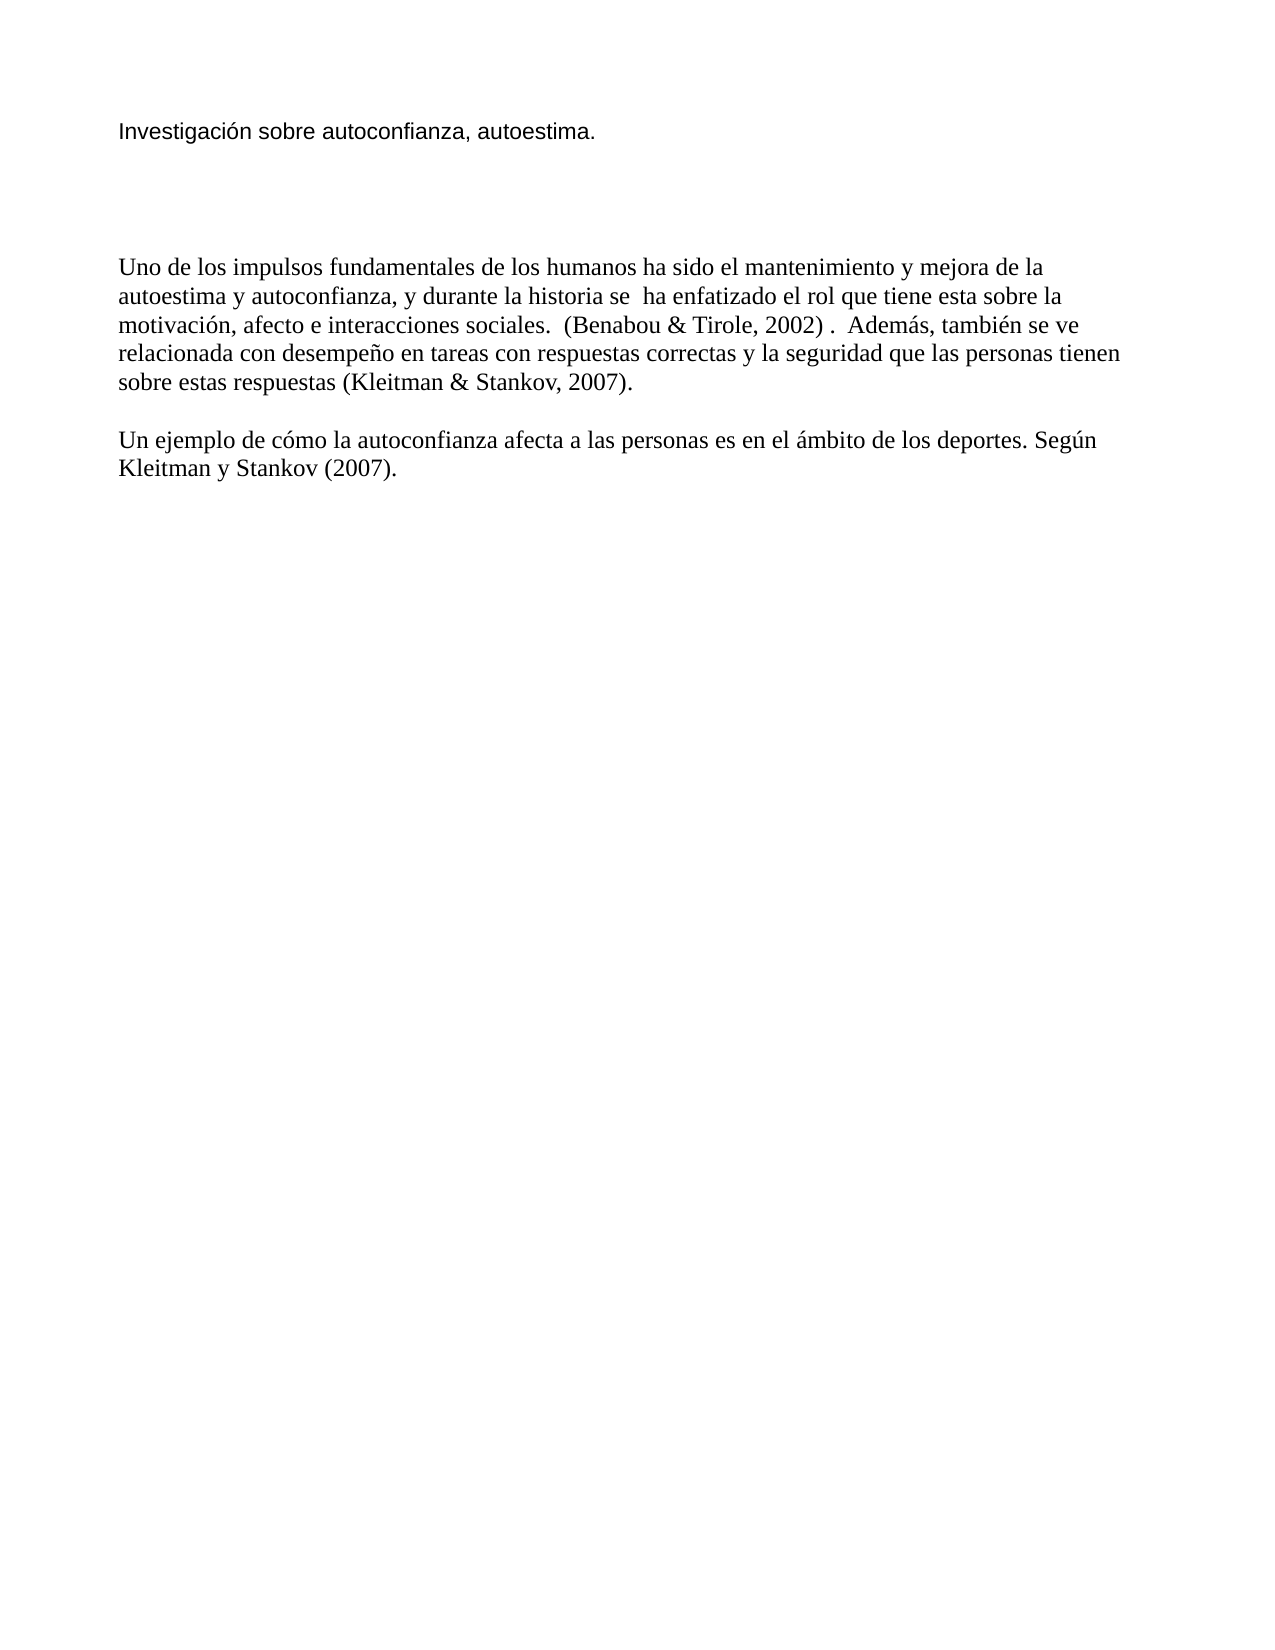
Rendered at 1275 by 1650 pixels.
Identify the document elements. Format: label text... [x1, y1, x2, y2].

text Un ejemplo de cómo la autoconfianza afecta a las personas es en el ámbito de los deportes. Según Kleitman y Stankov (2007). [118, 425, 1157, 482]
text Uno de los impulsos fundamentales de los humanos ha sido el mantenimiento y mejora de la autoestima y autoconfianza, y durante la historia se ha enfatizado el rol que tiene esta sobre la motivación, afecto e interacciones sociales. (Benabou & Tirole, 2002) . Además, también se ve relacionada con desempeño en tareas con respuestas correctas y la seguridad que las personas tienen sobre estas respuestas (Kleitman & Stankov, 2007). [118, 252, 1157, 396]
text Investigación sobre autoconfianza, autoestima. [118, 118, 1157, 144]
